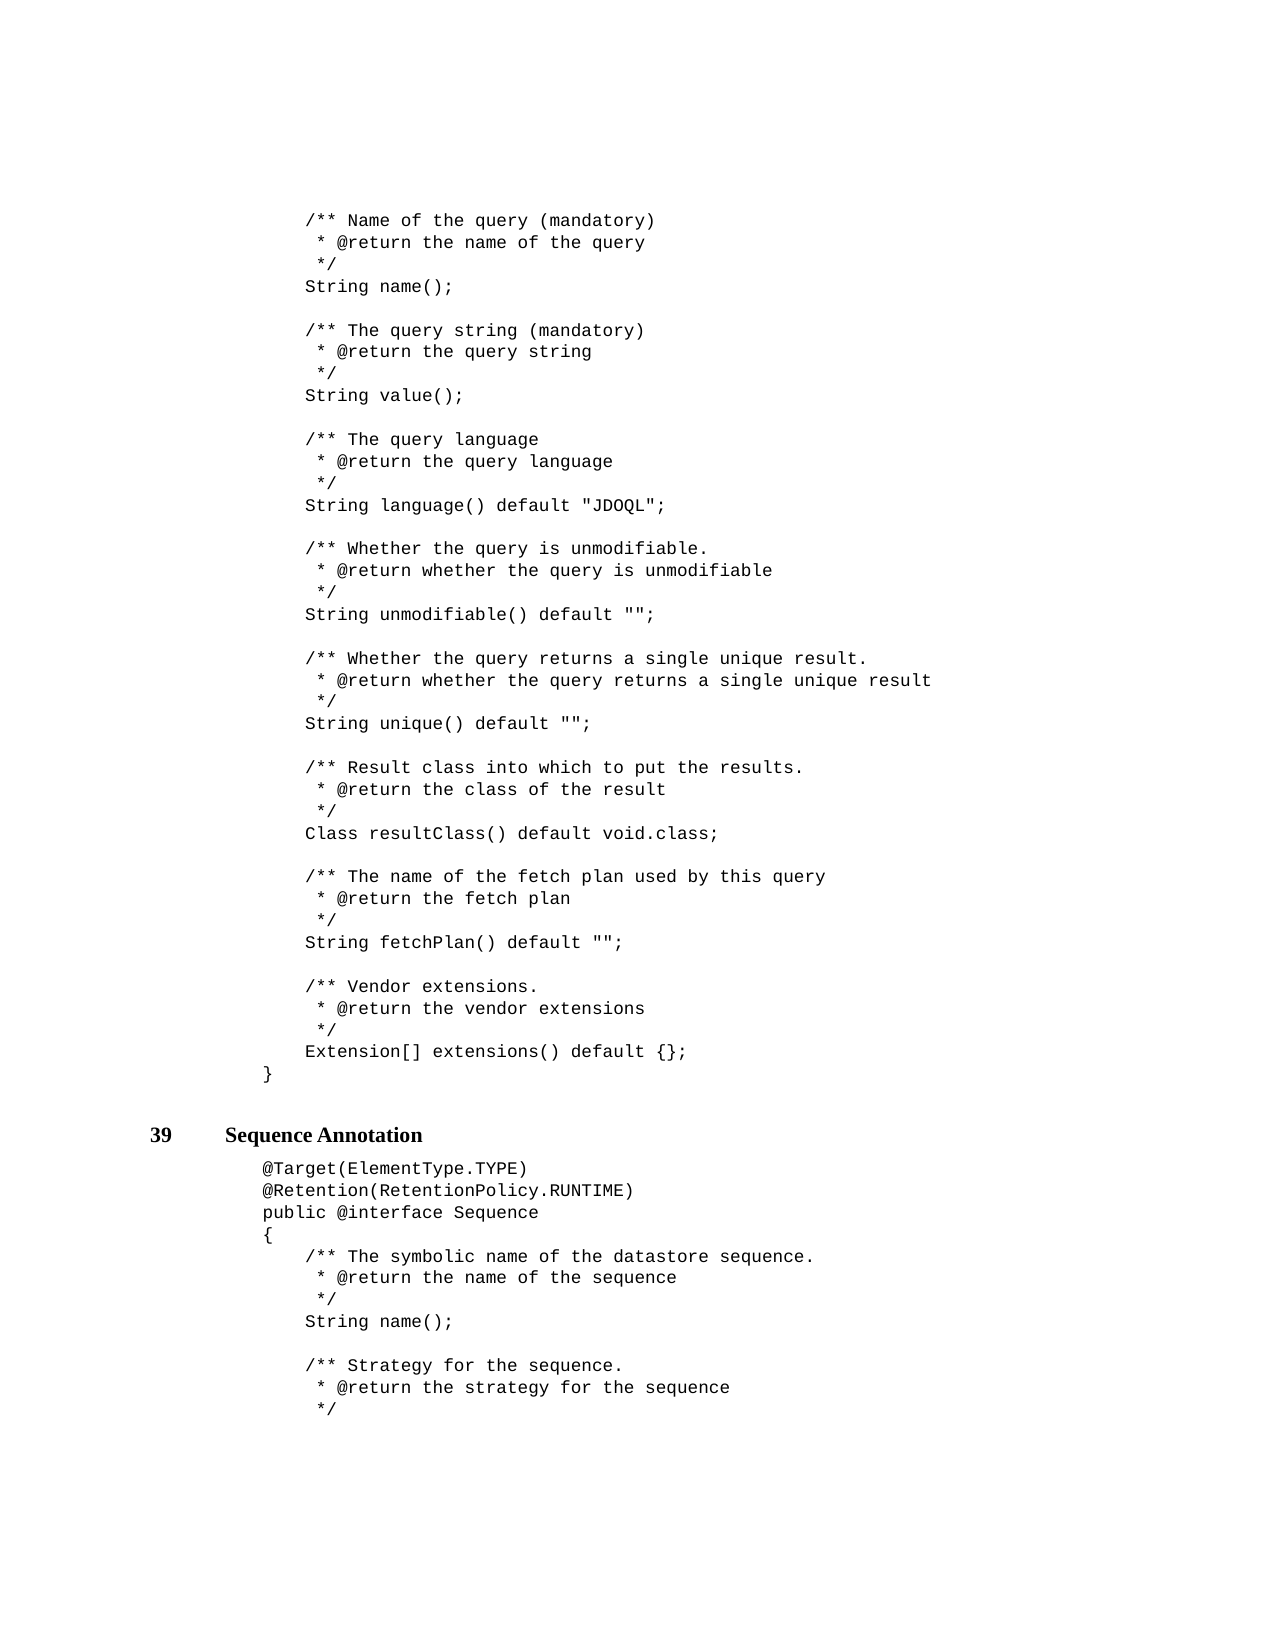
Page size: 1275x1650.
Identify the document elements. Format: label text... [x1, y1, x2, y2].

text * @return the vendor extensions [262, 997, 1125, 1019]
text /** The query language [262, 429, 1125, 451]
text @Retention(RetentionPolicy.RUNTIME) [262, 1180, 1125, 1202]
text */ [262, 582, 1125, 604]
text String name(); [262, 276, 1125, 297]
text String unique() default ""; [262, 713, 1125, 735]
text public @interface Sequence [262, 1202, 1125, 1223]
text */ [262, 1019, 1125, 1041]
text /** Vendor extensions. [262, 976, 1125, 997]
text */ [262, 472, 1125, 494]
text * @return the query string [262, 341, 1125, 363]
text /** Name of the query (mandatory) [262, 210, 1125, 232]
text * @return whether the query is unmodifiable [262, 560, 1125, 582]
text * @return the name of the sequence [262, 1267, 1125, 1289]
text */ [262, 801, 1125, 822]
text */ [262, 691, 1125, 713]
text @Target(ElementType.TYPE) [262, 1158, 1125, 1180]
text String language() default "JDOQL"; [262, 494, 1125, 516]
text * @return whether the query returns a single unique result [262, 669, 1125, 691]
text /** Whether the query is unmodifiable. [262, 538, 1125, 560]
text String value(); [262, 385, 1125, 407]
text Class resultClass() default void.class; [262, 822, 1125, 844]
text /** Result class into which to put the results. [262, 757, 1125, 779]
text */ [262, 1289, 1125, 1311]
text { [262, 1223, 1125, 1245]
text */ [262, 254, 1125, 276]
text Extension[] extensions() default {}; [262, 1041, 1125, 1063]
text /** Whether the query returns a single unique result. [262, 647, 1125, 669]
text /** Strategy for the sequence. [262, 1355, 1125, 1377]
text * @return the strategy for the sequence [262, 1377, 1125, 1398]
text */ [262, 363, 1125, 385]
text * @return the class of the result [262, 779, 1125, 801]
text String fetchPlan() default ""; [262, 932, 1125, 954]
text /** The name of the fetch plan used by this query [262, 866, 1125, 888]
text String name(); [262, 1311, 1125, 1333]
text */ [262, 1398, 1125, 1420]
text /** The symbolic name of the datastore sequence. [262, 1245, 1125, 1267]
subtitle Sequence Annotation [150, 1121, 1125, 1147]
text /** The query string (mandatory) [262, 319, 1125, 341]
text * @return the name of the query [262, 232, 1125, 254]
text */ [262, 910, 1125, 932]
text String unmodifiable() default ""; [262, 604, 1125, 626]
text * @return the fetch plan [262, 888, 1125, 910]
text * @return the query language [262, 451, 1125, 472]
text } [262, 1063, 1125, 1085]
